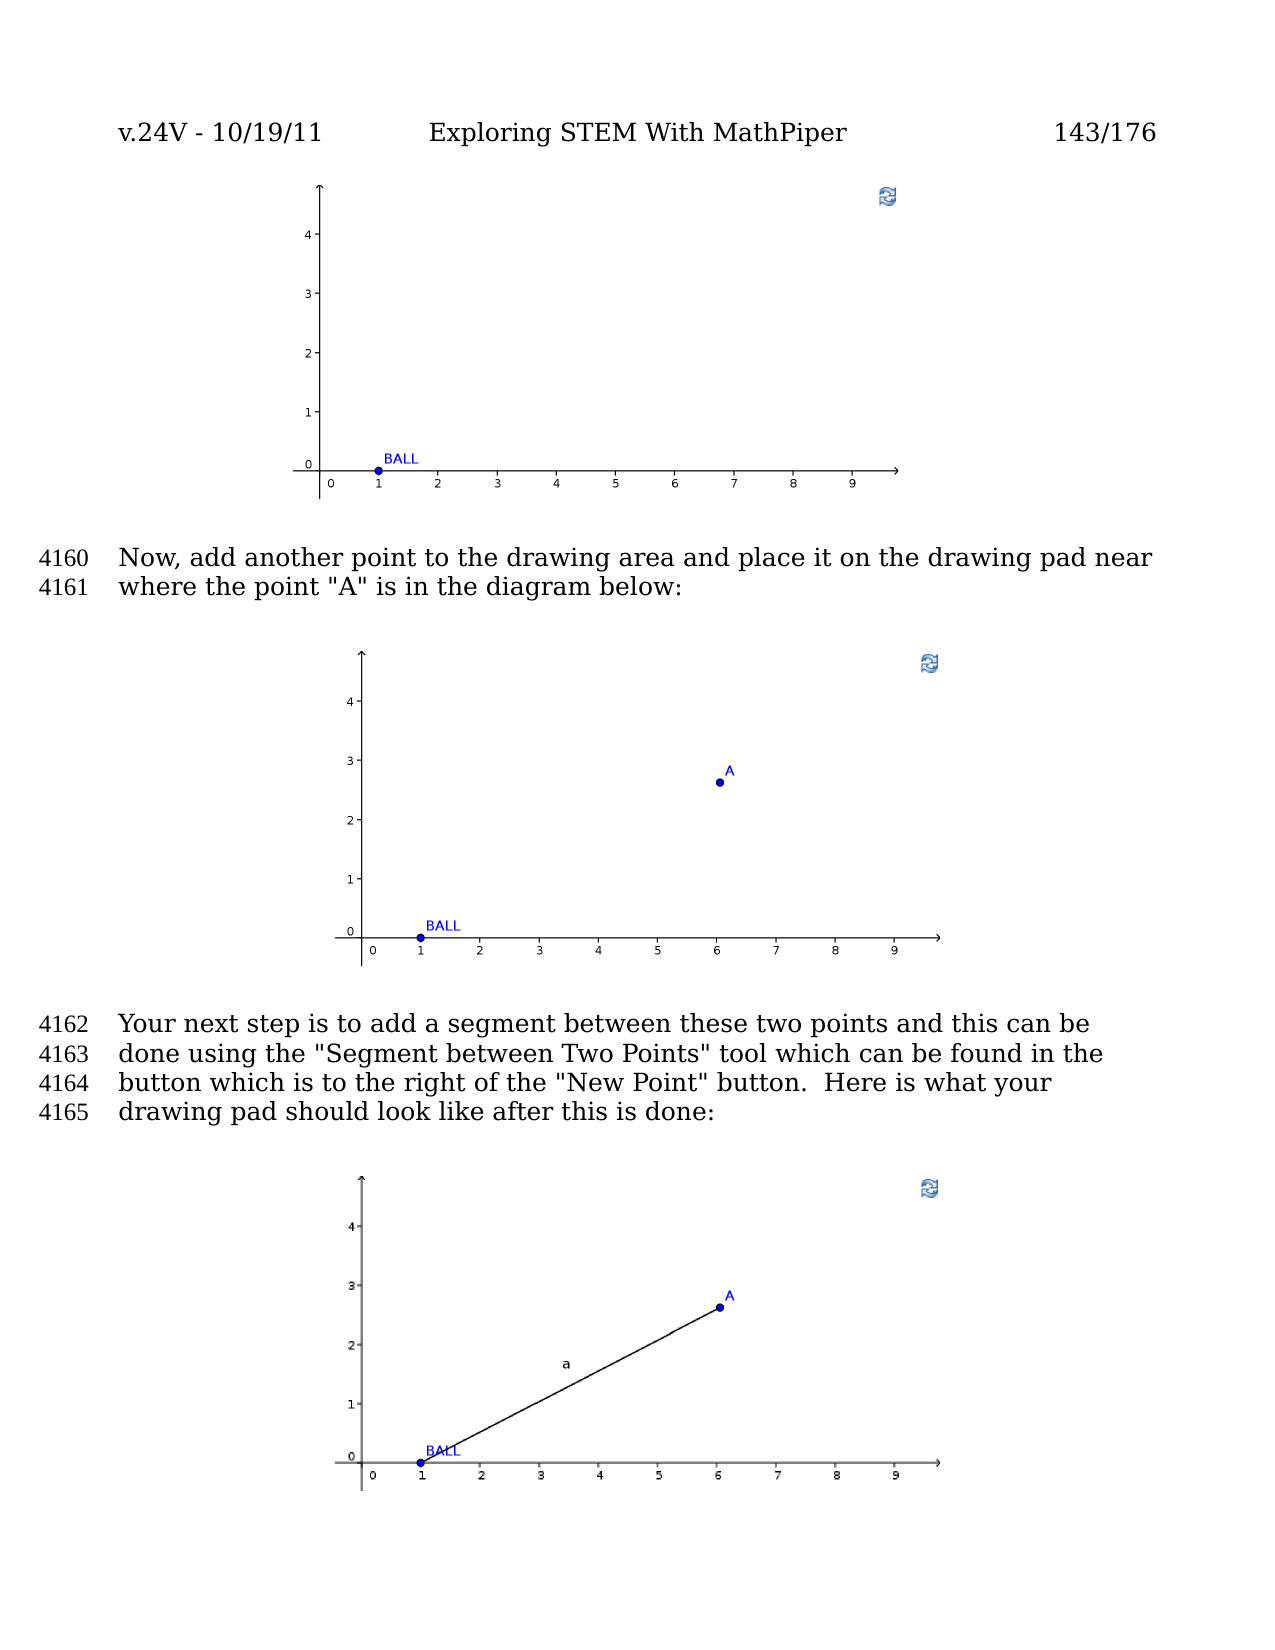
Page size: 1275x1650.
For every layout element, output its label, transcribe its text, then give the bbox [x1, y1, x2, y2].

picture [292, 185, 899, 499]
text Now, add another point to the drawing area and place it on the drawing pad near where the point "A" is in the diagram below: [118, 543, 1157, 601]
text Your next step is to add a segment between these two points and this can be done using the "Segment between Two Points" tool which can be found in the button which is to the right of the "New Point" button. Here is what your drawing pad should look like after this is done: [118, 1010, 1157, 1126]
picture [334, 1176, 941, 1491]
picture [334, 651, 941, 966]
